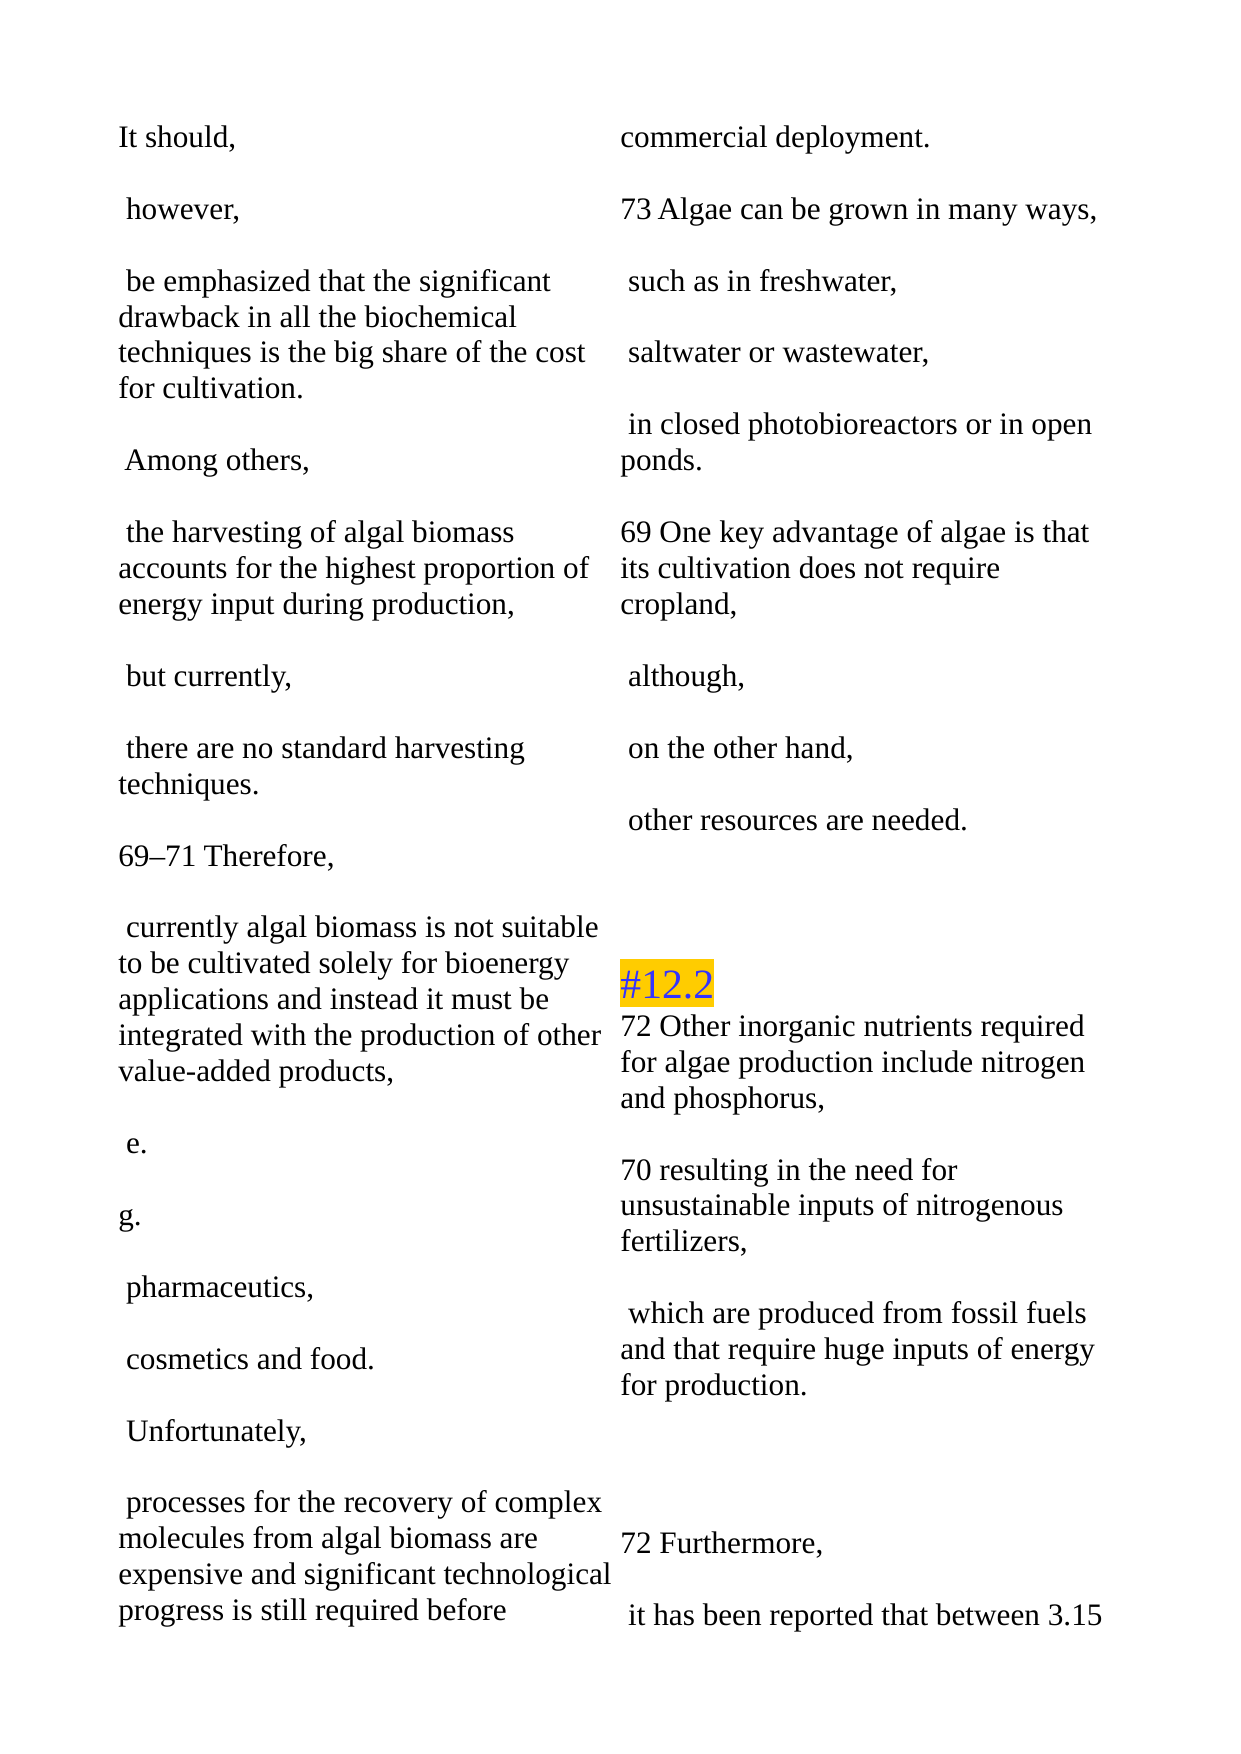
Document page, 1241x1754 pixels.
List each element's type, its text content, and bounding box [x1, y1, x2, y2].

text Among others, [118, 442, 620, 477]
text it has been reported that between 3.15 [620, 1596, 1122, 1632]
text on the other hand, [620, 729, 1122, 765]
text commercial deployment. [620, 118, 1122, 154]
text such as in freshwater, [620, 262, 1122, 298]
text Unfortunately, [118, 1412, 620, 1448]
text 69 One key advantage of algae is that its cultivation does not require cropland, [620, 513, 1122, 621]
text but currently, [118, 657, 620, 693]
text g. [118, 1196, 620, 1232]
text 73 Algae can be grown in many ways, [620, 190, 1122, 226]
text It should, [118, 118, 620, 154]
text saltwater or wastewater, [620, 334, 1122, 370]
text currently algal biomass is not suitable to be cultivated solely for bioenergy applications and instead it must be integrated with the production of other value-added products, [118, 909, 620, 1088]
text in closed photobioreactors or in open ponds. [620, 406, 1122, 477]
text although, [620, 657, 1122, 693]
text be emphasized that the significant drawback in all the biochemical techniques is the big share of the cost for cultivation. [118, 262, 620, 406]
text there are no standard harvesting techniques. [118, 729, 620, 801]
text however, [118, 190, 620, 226]
text 69–71 Therefore, [118, 837, 620, 873]
text 72 Furthermore, [620, 1524, 1122, 1560]
text #12.2 [620, 959, 1122, 1007]
text 72 Other inorganic nutrients required for algae production include nitrogen and phosphorus, [620, 1007, 1122, 1115]
text cosmetics and food. [118, 1340, 620, 1376]
text the harvesting of algal biomass accounts for the highest proportion of energy input during production, [118, 513, 620, 621]
text pharmaceutics, [118, 1268, 620, 1304]
text other resources are needed. [620, 801, 1122, 837]
text e. [118, 1124, 620, 1160]
text which are produced from fossil fuels and that require huge inputs of energy for production. [620, 1294, 1122, 1402]
text processes for the recovery of complex molecules from algal biomass are expensive and significant technological progress is still required before [118, 1484, 620, 1627]
text 70 resulting in the need for unsustainable inputs of nitrogenous fertilizers, [620, 1151, 1122, 1258]
